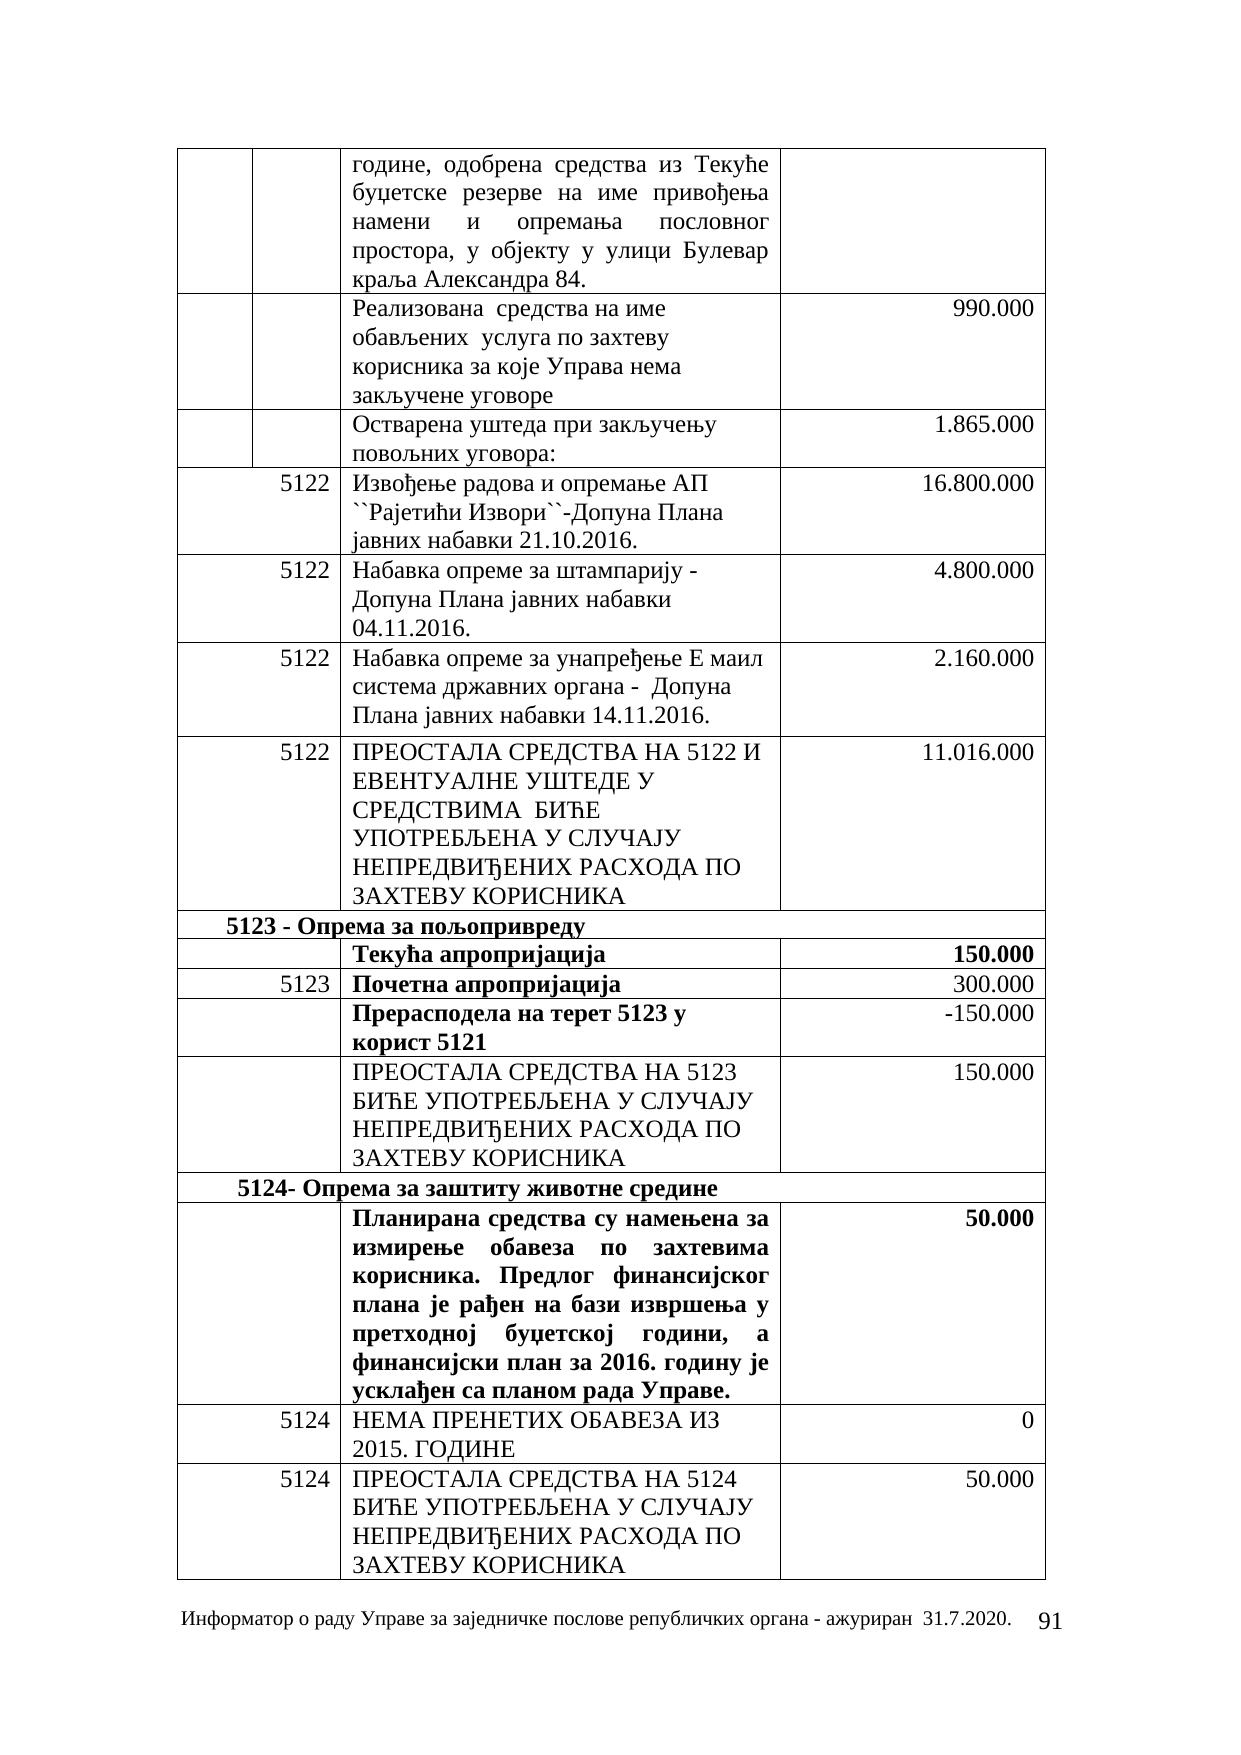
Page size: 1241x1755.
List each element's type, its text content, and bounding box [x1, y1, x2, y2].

table_cell [178, 149, 252, 292]
table_cell Почетна апропријација [341, 969, 780, 997]
table_cell Набавка опреме за унапређење Е маил система државних органа - Допуна Плана јавних набавки 14.11.2016. [341, 643, 780, 736]
table_cell -150.000 [781, 999, 1045, 1056]
table_cell [253, 294, 340, 408]
table_cell 150.000 [781, 939, 1045, 968]
table_cell 5122 [178, 468, 340, 554]
table_cell [781, 149, 1045, 292]
table_cell године, одобрена средства из Текуће буџетске резерве на име привођења намени и опремања пословног простора, у објекту у улици Булевар краља Александра 84. [341, 149, 780, 292]
table_cell [178, 1203, 340, 1404]
table_cell 11.016.000 [781, 737, 1045, 910]
table_cell Реализована средства на име обављених услуга по захтеву корисника за које Управа нема закључене уговоре [341, 294, 780, 408]
table_cell [178, 410, 252, 467]
table_cell [178, 939, 340, 968]
table_cell Остварена уштеда при закључењу повољних уговора: [341, 410, 780, 467]
table_cell [253, 410, 340, 467]
table_cell 5124 [178, 1464, 340, 1579]
table_cell 1.865.000 [781, 410, 1045, 467]
table_cell 300.000 [781, 969, 1045, 997]
table_cell 150.000 [781, 1057, 1045, 1172]
table_cell 5124- Опрема за заштиту животне средине [178, 1173, 1045, 1202]
table_cell 990.000 [781, 294, 1045, 408]
table_cell 5123 - Опрема за пољопривреду [178, 911, 1045, 938]
table_cell ПРЕОСТАЛА СРЕДСТВА НА 5124 БИЋЕ УПОТРЕБЉЕНА У СЛУЧАЈУ НЕПРЕДВИЂЕНИХ РАСХОДА ПО ЗАХТЕВУ КОРИСНИКА [341, 1464, 780, 1579]
table_cell 5124 [178, 1405, 340, 1463]
table_cell 16.800.000 [781, 468, 1045, 554]
table_cell Набавка опреме за штампарију - Допуна Плана јавних набавки 04.11.2016. [341, 555, 780, 642]
table_cell [178, 294, 252, 408]
table_cell Текућа апропријација [341, 939, 780, 968]
table_cell 50.000 [781, 1464, 1045, 1579]
table_cell [178, 1057, 340, 1172]
table_cell Извођење радова и опремање АП ``Рајетићи Извори``-Допуна Плана јавних набавки 21.10.2016. [341, 468, 780, 554]
table_cell ПРЕОСТАЛА СРЕДСТВА НА 5122 И ЕВЕНТУАЛНЕ УШТЕДЕ У СРЕДСТВИМА БИЋЕ УПОТРЕБЉЕНА У СЛУЧАЈУ НЕПРЕДВИЂЕНИХ РАСХОДА ПО ЗАХТЕВУ КОРИСНИКА [341, 737, 780, 910]
table_cell 2.160.000 [781, 643, 1045, 736]
table_cell 5122 [178, 737, 340, 910]
table_cell Планирана средства су намењена за измирење обавеза по захтевима корисника. Предлог финансијског плана је рађен на бази извршења у претходној буџетској години, а финансијски план за 2016. годину је усклађен са планом рада Управе. [341, 1203, 780, 1404]
table_cell 0 [781, 1405, 1045, 1463]
table_cell ПРЕОСТАЛА СРЕДСТВА НА 5123 БИЋЕ УПОТРЕБЉЕНА У СЛУЧАЈУ НЕПРЕДВИЂЕНИХ РАСХОДА ПО ЗАХТЕВУ КОРИСНИКА [341, 1057, 780, 1172]
table_cell 4.800.000 [781, 555, 1045, 642]
table_cell 5123 [178, 969, 340, 997]
table_cell 5122 [178, 643, 340, 736]
table_cell НЕМА ПРЕНЕТИХ ОБАВЕЗА ИЗ 2015. ГОДИНЕ [341, 1405, 780, 1463]
table_cell 5122 [178, 555, 340, 642]
table_cell 50.000 [781, 1203, 1045, 1404]
table_cell Прерасподела на терет 5123 у корист 5121 [341, 999, 780, 1056]
table_cell [178, 999, 340, 1056]
table_cell [253, 149, 340, 292]
